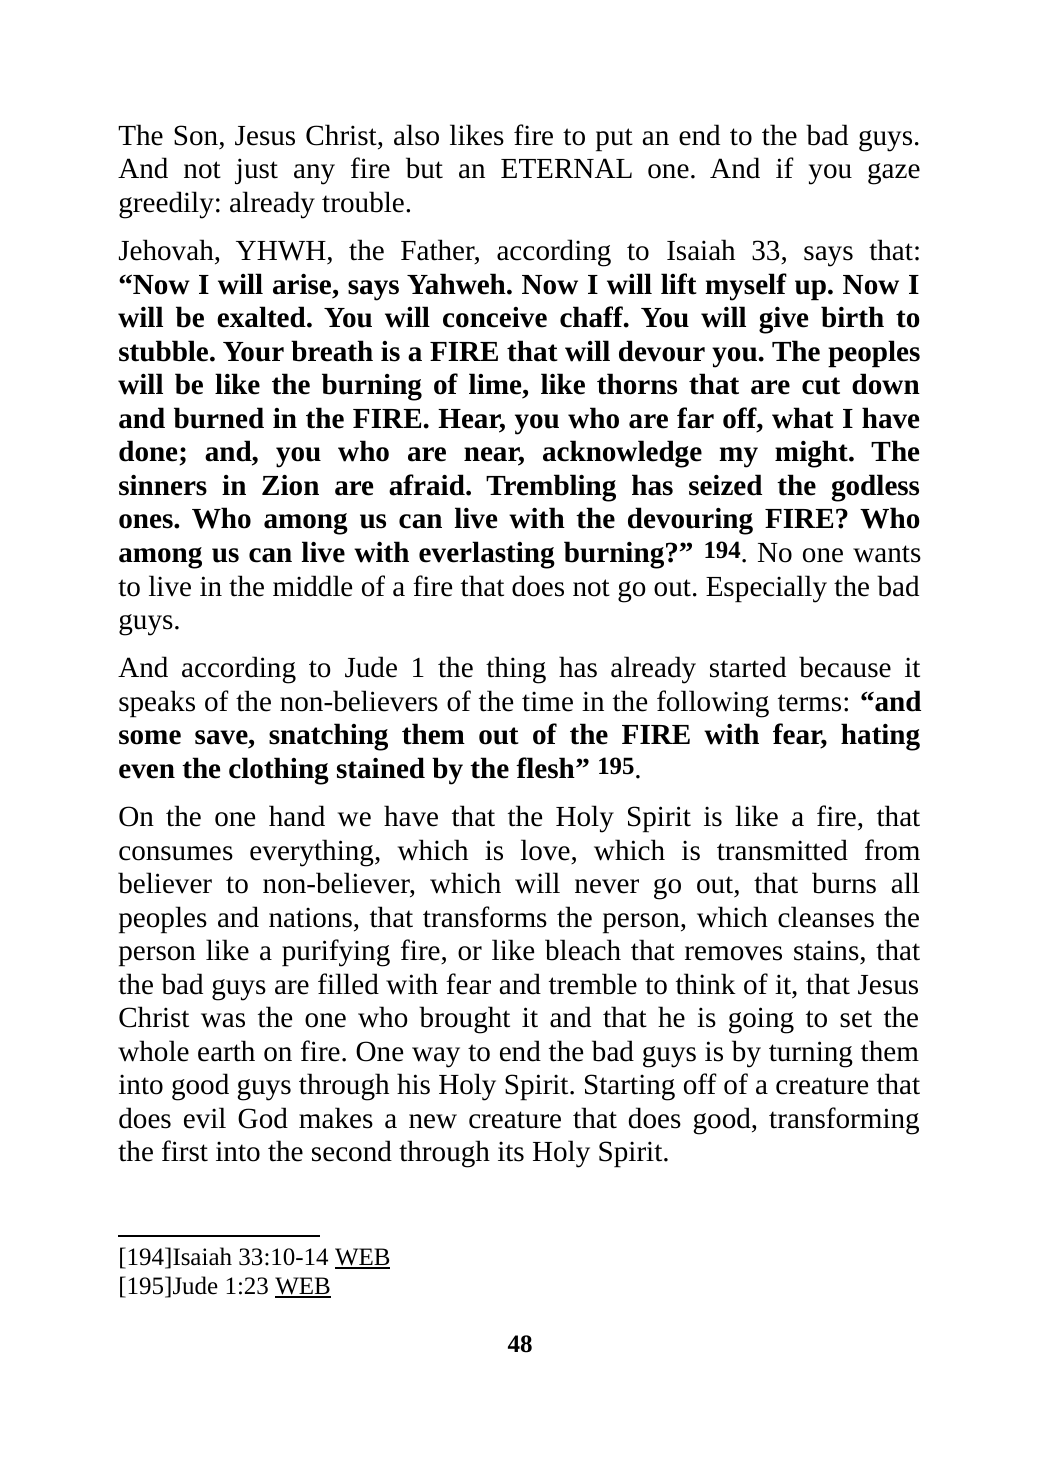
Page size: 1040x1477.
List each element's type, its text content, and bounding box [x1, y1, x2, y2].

text Jude 1:23 WEB [118, 1271, 921, 1300]
text Jehovah, YHWH, the Father, according to Isaiah 33, says that: “Now I will arise, says Yahweh. Now I will lift myself up. Now I will be exalted. You will conceive chaff. You will give birth to stubble. Your breath is a FIRE that will devour you. The peoples will be like the burning of lime, like thorns that are cut down and burned in the FIRE. Hear, you who are far off, what I have done; and, you who are near, acknowledge my might. The sinners in Zion are afraid. Trembling has seized the godless ones. Who among us can live with the devouring FIRE? Who among us can live with everlasting burning?” . No one wants to live in the middle of a fire that does not go out. Especially the bad guys. [118, 233, 921, 636]
text The Son, Jesus Christ, also likes fire to put an end to the bad guys. And not just any fire but an ETERNAL one. And if you gaze greedily: already trouble. [118, 118, 921, 219]
text And according to Jude 1 the thing has already started because it speaks of the non-believers of the time in the following terms: “and some save, snatching them out of the FIRE with fear, hating even the clothing stained by the flesh” . [118, 650, 921, 784]
text On the one hand we have that the Holy Spirit is like a fire, that consumes everything, which is love, which is transmitted from believer to non-believer, which will never go out, that burns all peoples and nations, that transforms the person, which cleanses the person like a purifying fire, or like bleach that removes stains, that the bad guys are filled with fear and tremble to think of it, that Jesus Christ was the one who brought it and that he is going to set the whole earth on fire. One way to end the bad guys is by turning them into good guys through his Holy Spirit. Starting off of a creature that does evil God makes a new creature that does good, transforming the first into the second through its Holy Spirit. [118, 799, 921, 1168]
text Isaiah 33:10-14 WEB [118, 1242, 921, 1271]
